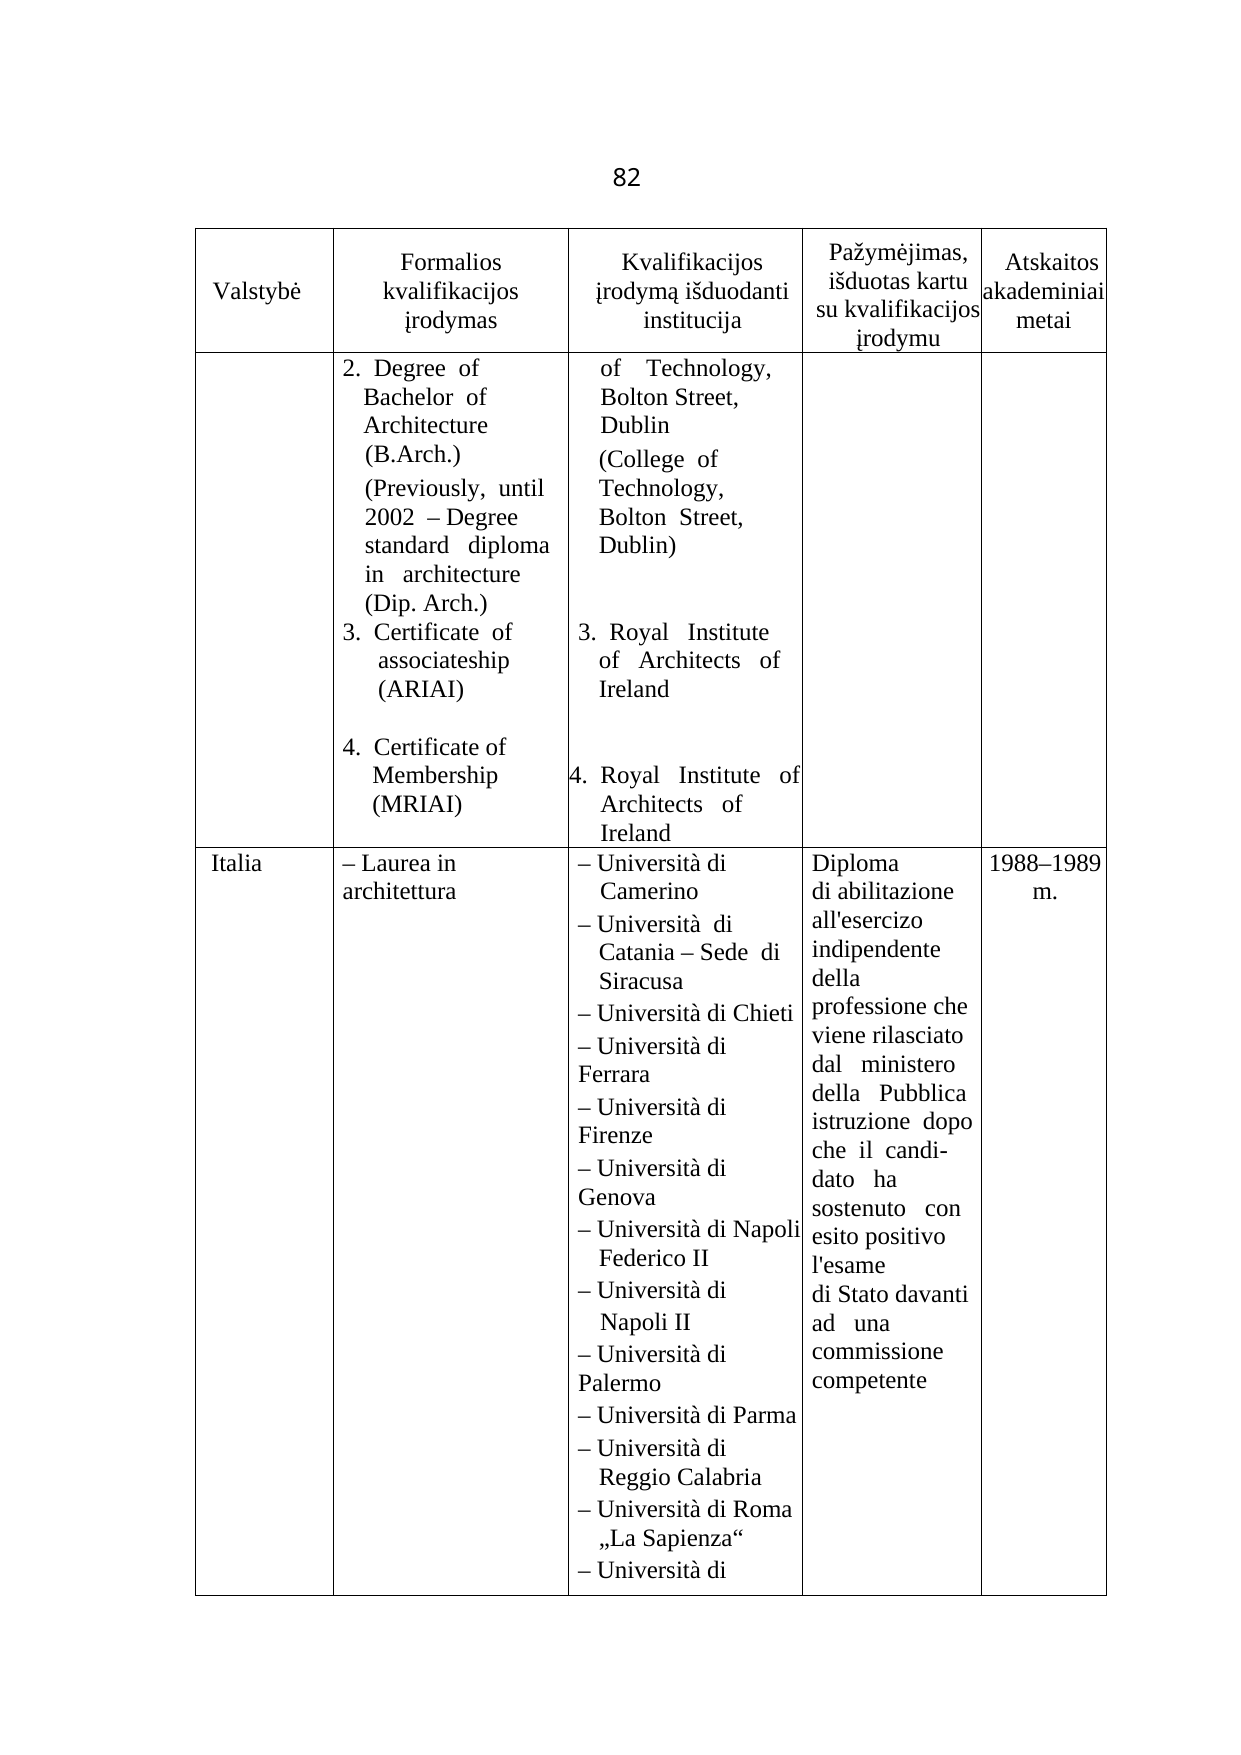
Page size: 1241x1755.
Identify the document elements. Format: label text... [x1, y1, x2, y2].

table_cell [982, 353, 1106, 847]
table_cell Diploma di abilitazione all'esercizo indipendente della professione che viene rilasciato dal ministero della Pubblica istruzione dopo che il candi- dato ha sostenuto con esito positivo l'esame di Stato davanti ad una commissione competente [803, 848, 981, 1595]
table_header Valstybė [196, 229, 333, 352]
table_header Formalios kvalifikacijos įrodymas [334, 229, 568, 352]
table_cell – Laurea in architettura [334, 848, 568, 1595]
table_header Kvalifikacijos įrodymą išduodanti institucija [569, 229, 802, 352]
table_cell [803, 353, 981, 847]
table_cell [196, 353, 333, 847]
table_header Pažymėjimas, išduotas kartu su kvalifikacijos įrodymu [803, 229, 981, 352]
table_cell Italia [196, 848, 333, 1595]
table_cell 2. Degree of Bachelor of Architecture (B.Arch.) (Previously, until 2002 – Degree standard diploma in architecture (Dip. Arch.) 3. Certificate of associateship (ARIAI) 4. Certificate of Membership (MRIAI) [334, 353, 568, 847]
table_cell of Technology, Bolton Street, Dublin (College of Technology, Bolton Street, Dublin) 3. Royal Institute of Architects of Ireland 4. Royal Institute of Architects of Ireland [569, 353, 802, 847]
table_cell – Università di Camerino – Università di Catania – Sede di Siracusa – Università di Chieti – Università di Ferrara – Università di Firenze – Università di Genova – Università di Napoli Federico II – Università di Napoli II – Università di Palermo – Università di Parma – Università di Reggio Calabria – Università di Roma „La Sapienza“ – Università di [569, 848, 802, 1595]
table_cell 1988–1989 m. [982, 848, 1106, 1595]
table_header Atskaitos akademiniai metai [982, 229, 1106, 352]
